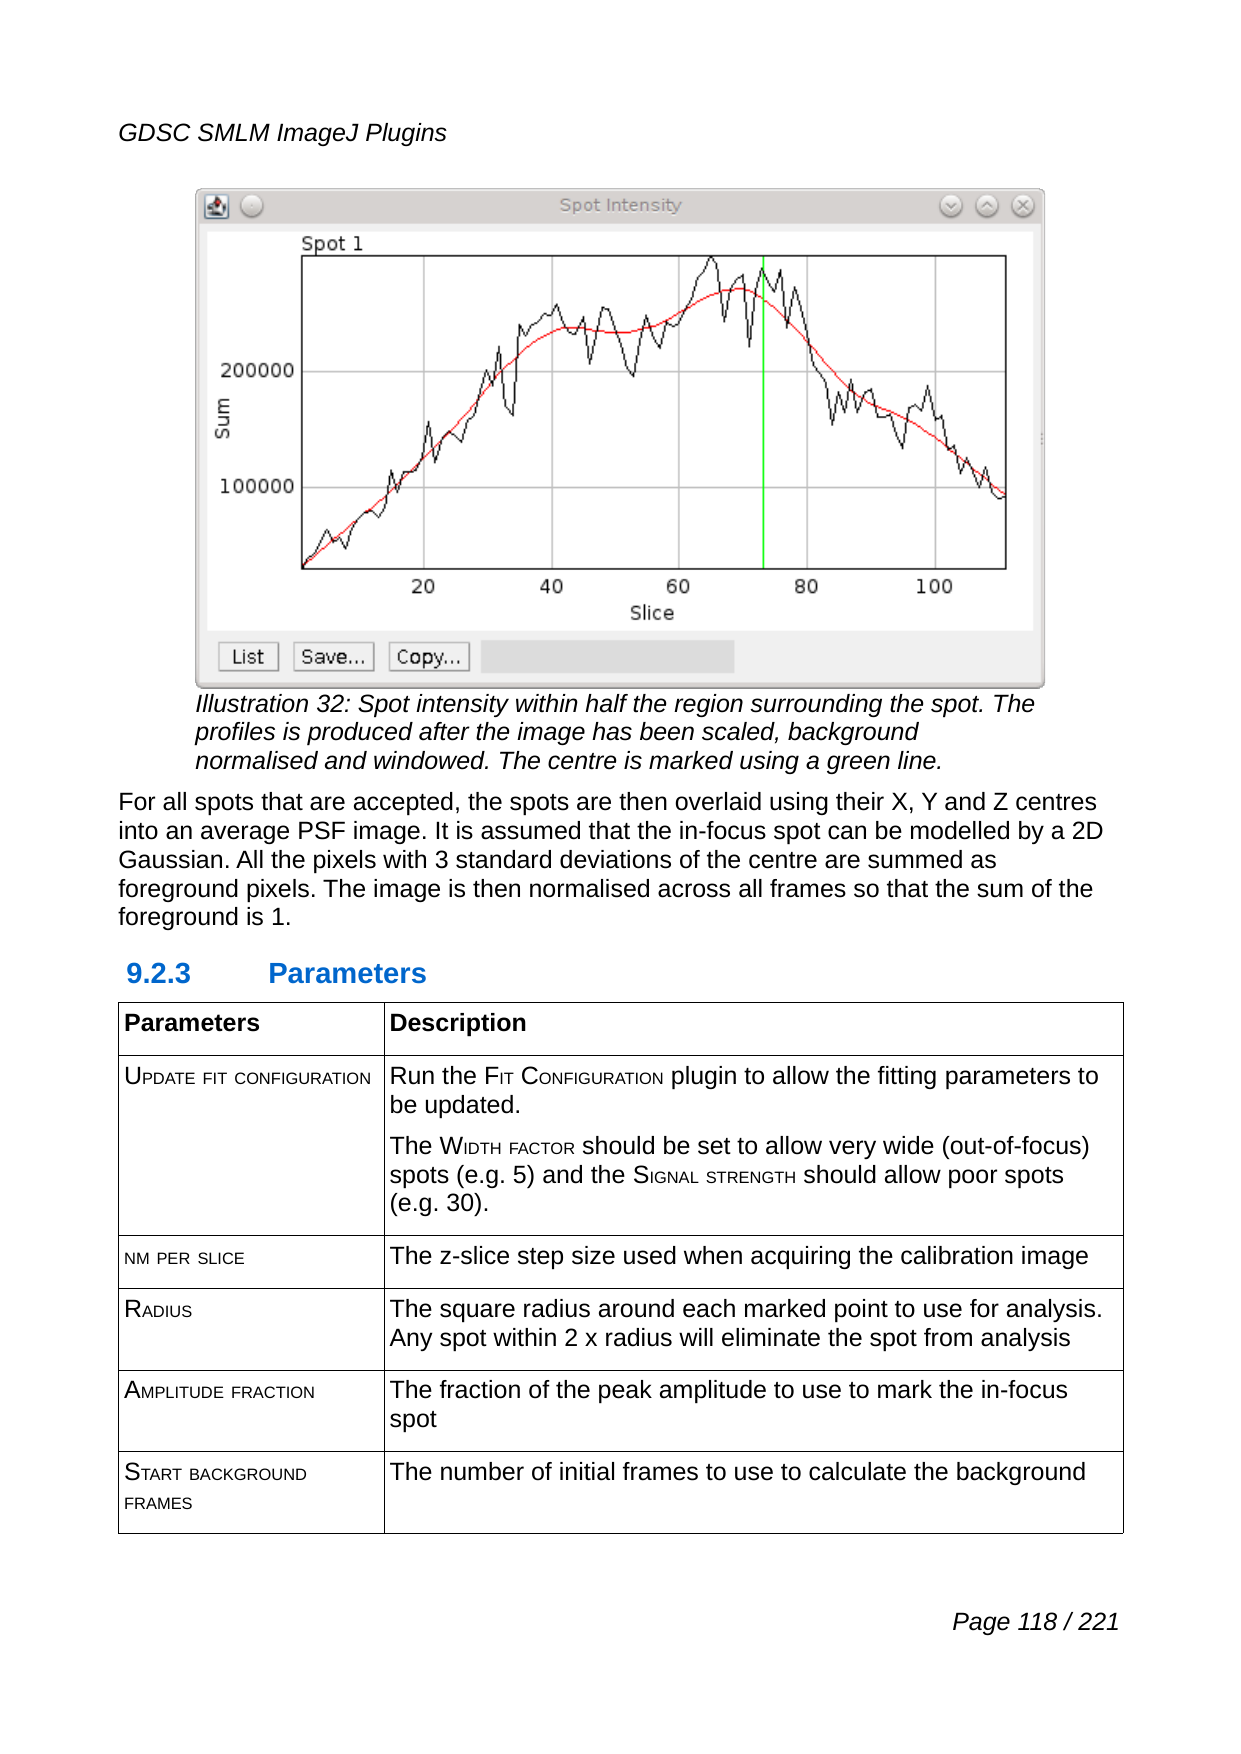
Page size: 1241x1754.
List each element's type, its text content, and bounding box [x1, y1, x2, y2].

subtitle Parameters [118, 956, 1122, 990]
table_header Description [385, 1003, 1123, 1055]
table_cell Start background frames [119, 1452, 384, 1533]
table_cell The square radius around each marked point to use for analysis. Any spot within 2 x radius will eliminate the spot from analysis [385, 1289, 1123, 1370]
table_cell The z-slice step size used when acquiring the calibration image [385, 1236, 1123, 1288]
table_cell Update fit configuration [119, 1056, 384, 1235]
table_cell The fraction of the peak amplitude to use to mark the in-focus spot [385, 1371, 1123, 1451]
table_cell Radius [119, 1289, 384, 1370]
picture [195, 188, 1045, 689]
table_cell The number of initial frames to use to calculate the background [385, 1452, 1123, 1533]
table_cell Run the Fit Configuration plugin to allow the fitting parameters to be updated. The Width factor should be set to allow very wide (out-of-focus) spots (e.g. 5) and the Signal strength should allow poor spots (e.g. 30). [385, 1056, 1123, 1235]
table_cell nm per slice [119, 1236, 384, 1288]
table_cell Amplitude fraction [119, 1371, 384, 1451]
table_header Parameters [119, 1003, 384, 1055]
text Illustration 32: Spot intensity within half the region surrounding the spot. The profiles is produced after the image has been scaled, background normalised and windowed. The centre is marked using a green line. [195, 689, 1045, 775]
text For all spots that are accepted, the spots are then overlaid using their X, Y and Z centres into an average PSF image. It is assumed that the in-focus spot can be modelled by a 2D Gaussian. All the pixels with 3 standard deviations of the centre are summed as foreground pixels. The image is then normalised across all frames so that the sum of the foreground is 1. [118, 787, 1122, 931]
